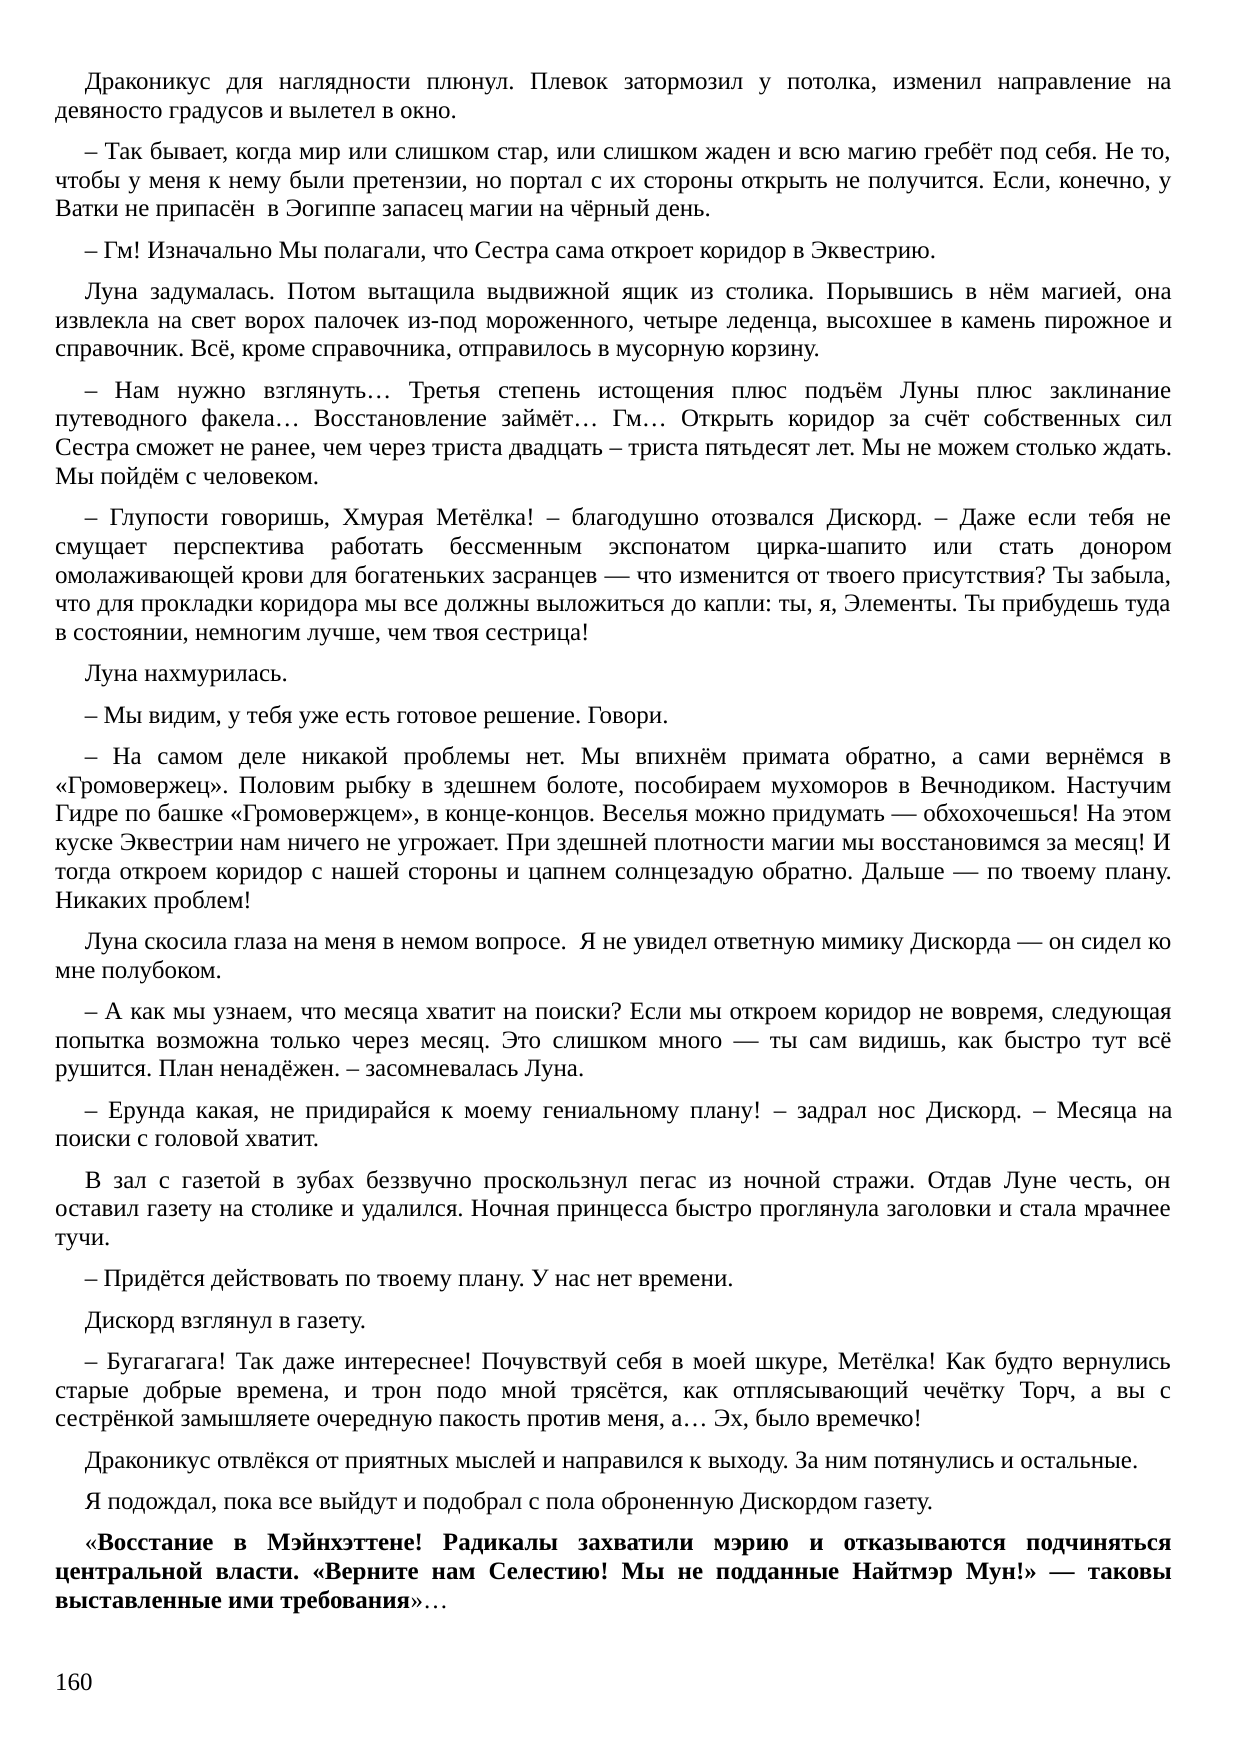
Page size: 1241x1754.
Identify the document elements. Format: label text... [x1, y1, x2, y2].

text «Восстание в Мэйнхэттене! Радикалы захватили мэрию и отказываются подчиняться центральной власти. «Верните нам Селестию! Мы не подданные Найтмэр Мун!» — таковы выставленные ими требования»… [55, 1527, 1173, 1613]
text – Так бывает, когда мир или слишком стар, или слишком жаден и всю магию гребёт под себя. Не то, чтобы у меня к нему были претензии, но портал с их стороны открыть не получится. Если, конечно, у Ватки не припасён в Эогиппе запасец магии на чёрный день. [55, 136, 1173, 222]
text – Придётся действовать по твоему плану. У нас нет времени. [55, 1263, 1173, 1292]
text В зал с газетой в зубах беззвучно проскользнул пегас из ночной стражи. Отдав Луне честь, он оставил газету на столике и удалился. Ночная принцесса быстро проглянула заголовки и стала мрачнее тучи. [55, 1165, 1173, 1251]
text – Гм! Изначально Мы полагали, что Сестра сама откроет коридор в Эквестрию. [55, 235, 1173, 263]
text – Ерунда какая, не придирайся к моему гениальному плану! – задрал нос Дискорд. – Месяца на поиски с головой хватит. [55, 1095, 1173, 1152]
text – А как мы узнаем, что месяца хватит на поиски? Если мы откроем коридор не вовремя, следующая попытка возможна только через месяц. Это слишком много — ты сам видишь, как быстро тут всё рушится. План ненадёжен. – засомневалась Луна. [55, 996, 1173, 1082]
text – Нам нужно взглянуть… Третья степень истощения плюс подъём Луны плюс заклинание путеводного факела… Восстановление займёт… Гм… Открыть коридор за счёт собственных сил Сестра сможет не ранее, чем через триста двадцать – триста пятьдесят лет. Мы не можем столько ждать. Мы пойдём с человеком. [55, 375, 1173, 490]
text Я подождал, пока все выйдут и подобрал с пола оброненную Дискордом газету. [55, 1486, 1173, 1515]
text Драконикус отвлёкся от приятных мыслей и направился к выходу. За ним потянулись и остальные. [55, 1445, 1173, 1473]
text Луна нахмурилась. [55, 658, 1173, 687]
text Луна скосила глаза на меня в немом вопросе. Я не увидел ответную мимику Дискорда — он сидел ко мне полубоком. [55, 926, 1173, 983]
text – Бугагагага! Так даже интереснее! Почувствуй себя в моей шкуре, Метёлка! Как будто вернулись старые добрые времена, и трон подо мной трясётся, как отплясывающий чечётку Торч, а вы с сестрёнкой замышляете очередную пакость против меня, а… Эх, было времечко! [55, 1346, 1173, 1432]
text – На самом деле никакой проблемы нет. Мы впихнём примата обратно, а сами вернёмся в «Громовержец». Половим рыбку в здешнем болоте, пособираем мухоморов в Вечнодиком. Настучим Гидре по башке «Громовержцем», в конце-концов. Веселья можно придумать — обхохочешься! На этом куске Эквестрии нам ничего не угрожает. При здешней плотности магии мы восстановимся за месяц! И тогда откроем коридор с нашей стороны и цапнем солнцезадую обратно. Дальше — по твоему плану. Никаких проблем! [55, 741, 1173, 913]
text Дискорд взглянул в газету. [55, 1305, 1173, 1333]
text – Глупости говоришь, Хмурая Метёлка! – благодушно отозвался Дискорд. – Даже если тебя не смущает перспектива работать бессменным экспонатом цирка-шапито или стать донором омолаживающей крови для богатеньких засранцев — что изменится от твоего присутствия? Ты забыла, что для прокладки коридора мы все должны выложиться до капли: ты, я, Элементы. Ты прибудешь туда в состоянии, немногим лучше, чем твоя сестрица! [55, 502, 1173, 646]
text Луна задумалась. Потом вытащила выдвижной ящик из столика. Порывшись в нём магией, она извлекла на свет ворох палочек из-под мороженного, четыре леденца, высохшее в камень пирожное и справочник. Всё, кроме справочника, отправилось в мусорную корзину. [55, 276, 1173, 362]
text Драконикус для наглядности плюнул. Плевок затормозил у потолка, изменил направление на девяносто градусов и вылетел в окно. [55, 66, 1173, 123]
text – Мы видим, у тебя уже есть готовое решение. Говори. [55, 700, 1173, 728]
